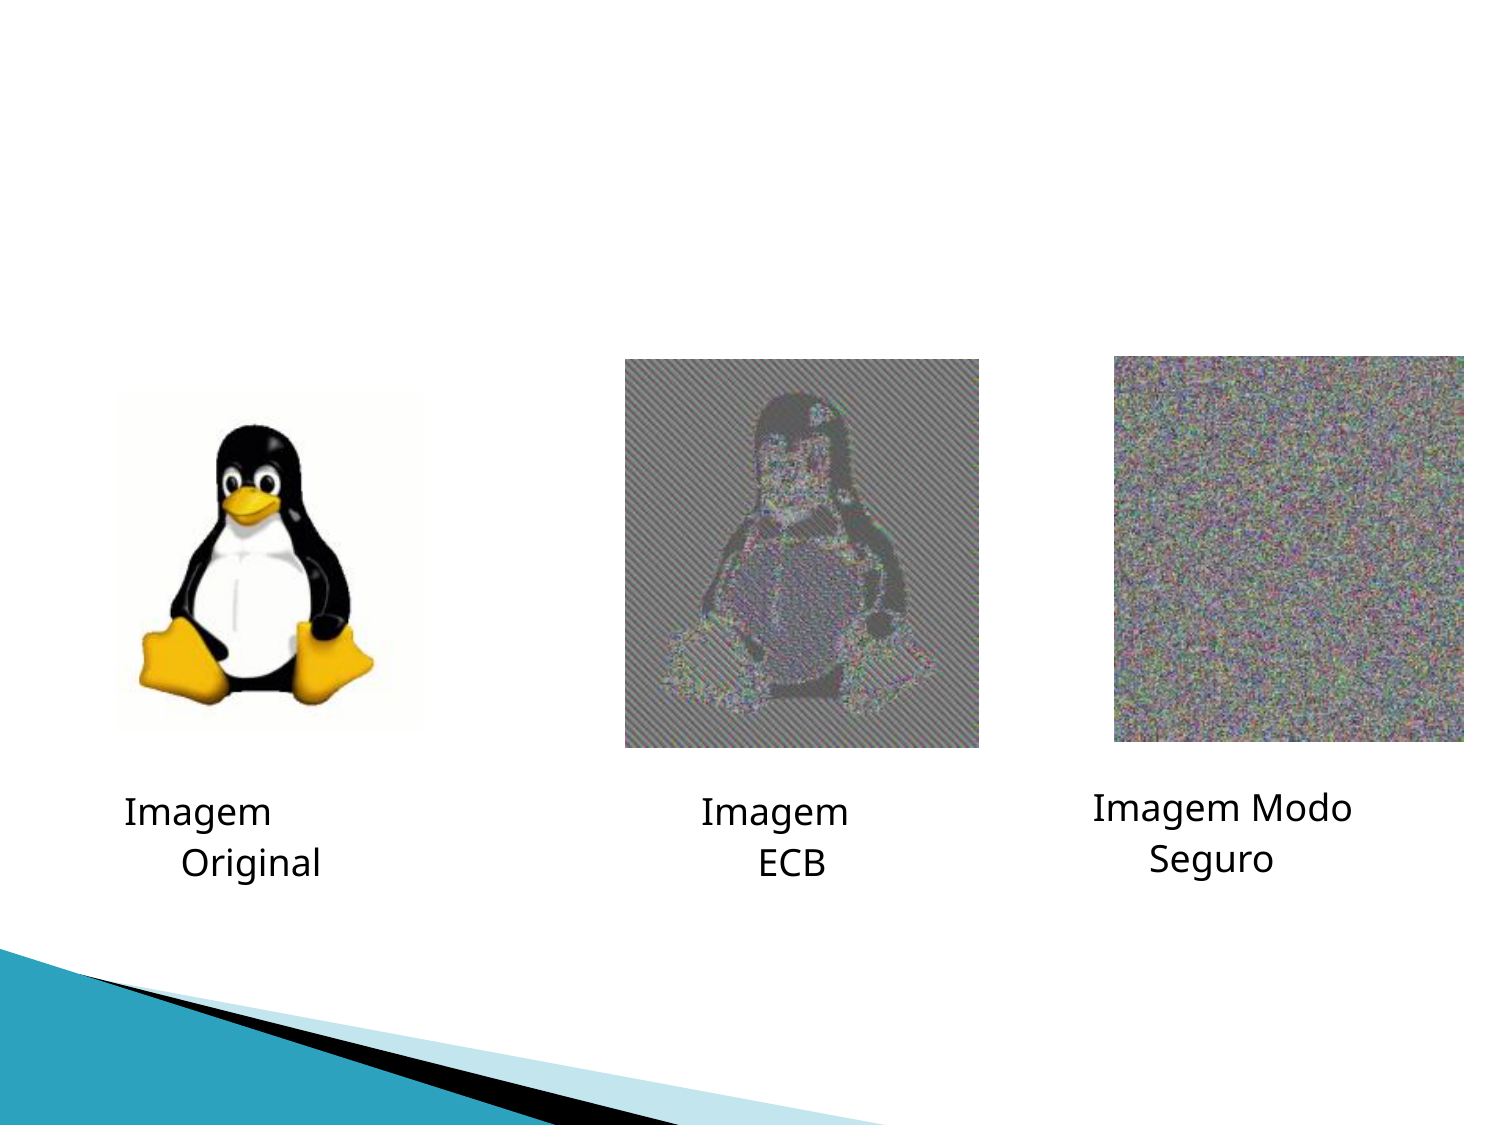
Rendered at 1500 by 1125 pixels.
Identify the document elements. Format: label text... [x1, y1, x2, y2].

picture [1114, 356, 1464, 742]
text_box Imagem Original [108, 777, 421, 846]
text_box Imagem Modo Seguro [1077, 773, 1496, 838]
text_box Imagem ECB [685, 778, 932, 854]
picture [116, 391, 424, 730]
picture [625, 359, 979, 749]
